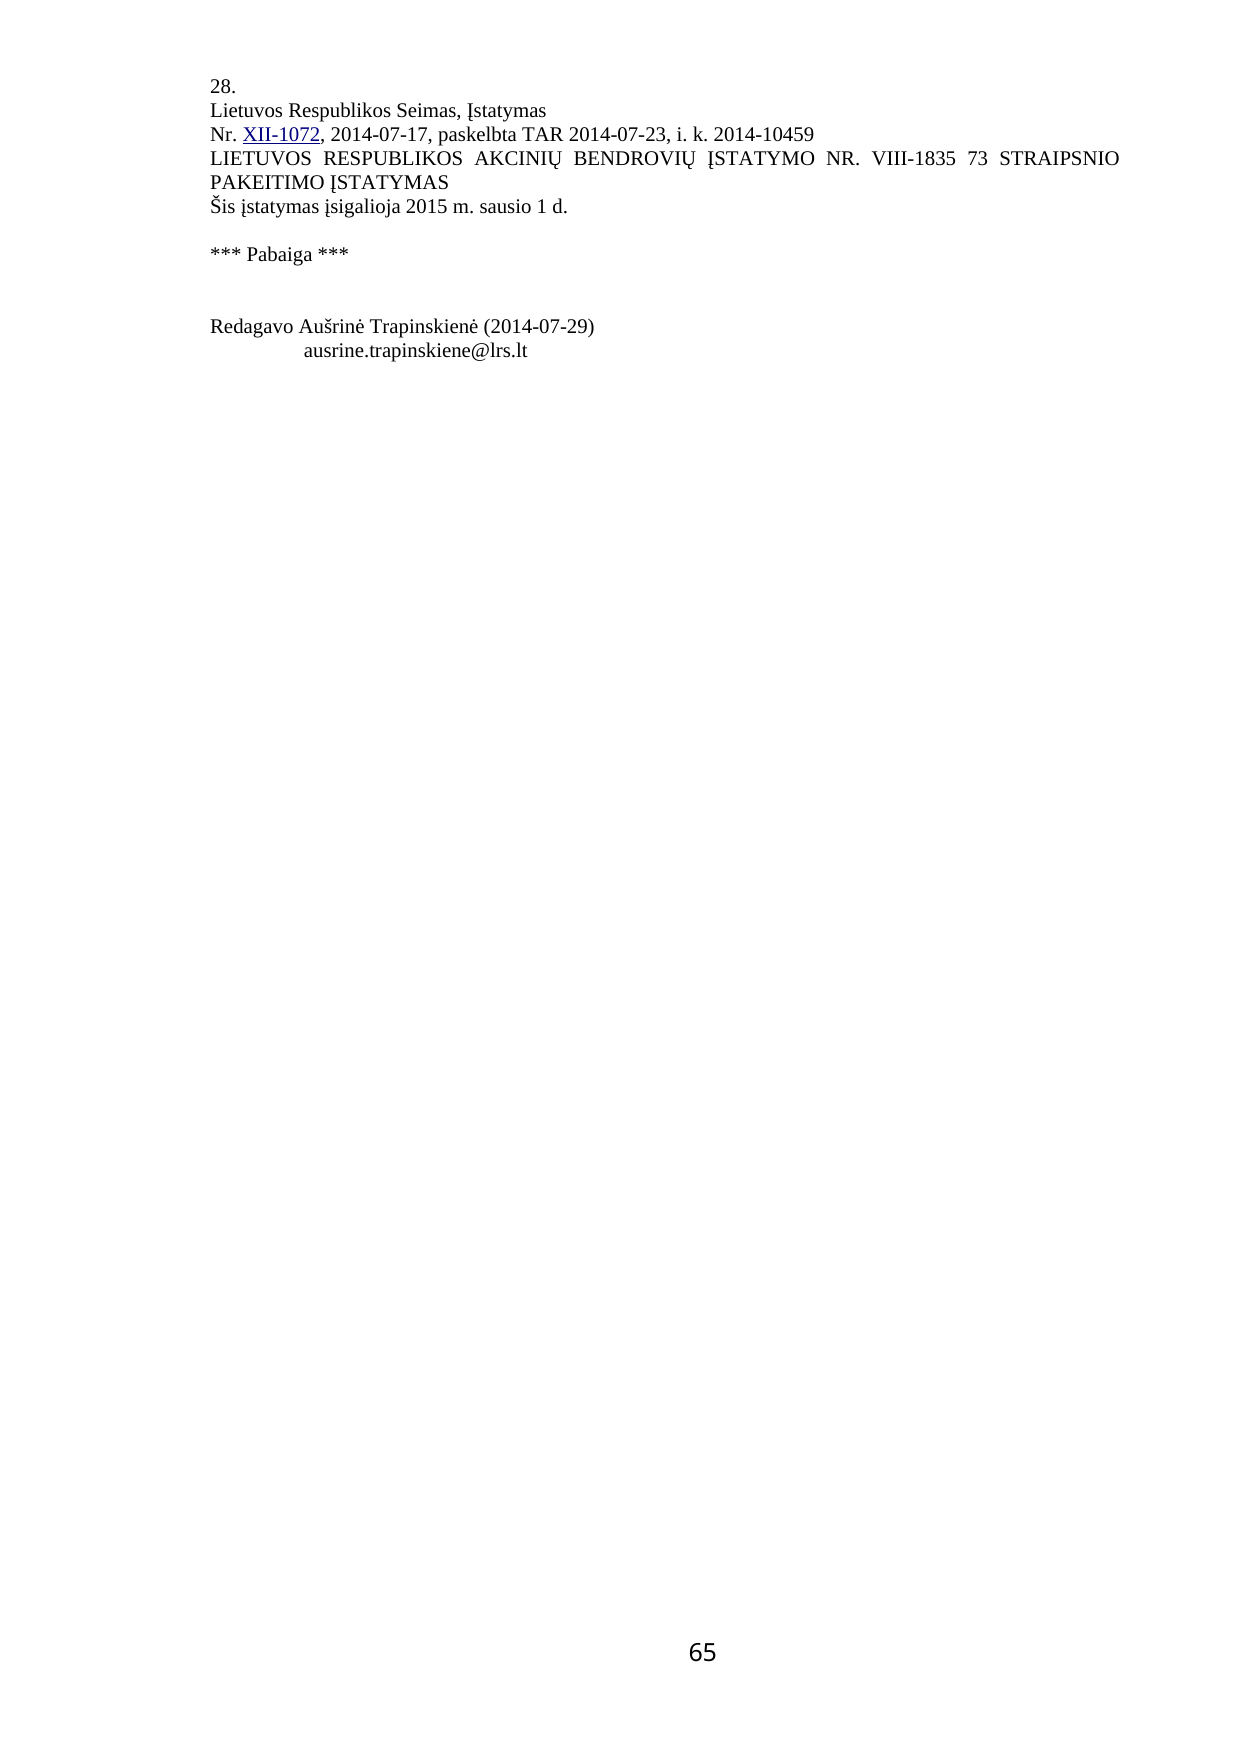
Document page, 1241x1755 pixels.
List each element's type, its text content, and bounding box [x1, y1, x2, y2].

text ausrine.trapinskiene@lrs.lt [210, 338, 1120, 362]
text Redagavo Aušrinė Trapinskienė (2014-07-29) [210, 314, 1120, 338]
text *** Pabaiga *** [210, 242, 1120, 266]
text Lietuvos Respublikos Seimas, Įstatymas [210, 98, 1120, 122]
text Nr. XII-1072, 2014-07-17, paskelbta TAR 2014-07-23, i. k. 2014-10459 [210, 122, 1120, 146]
text 28. [210, 73, 1120, 98]
text Šis įstatymas įsigalioja 2015 m. sausio 1 d. [210, 194, 1111, 218]
text LIETUVOS RESPUBLIKOS AKCINIŲ BENDROVIŲ ĮSTATYMO NR. VIII-1835 73 STRAIPSNIO PAKEITIMO ĮSTATYMAS [210, 146, 1120, 194]
